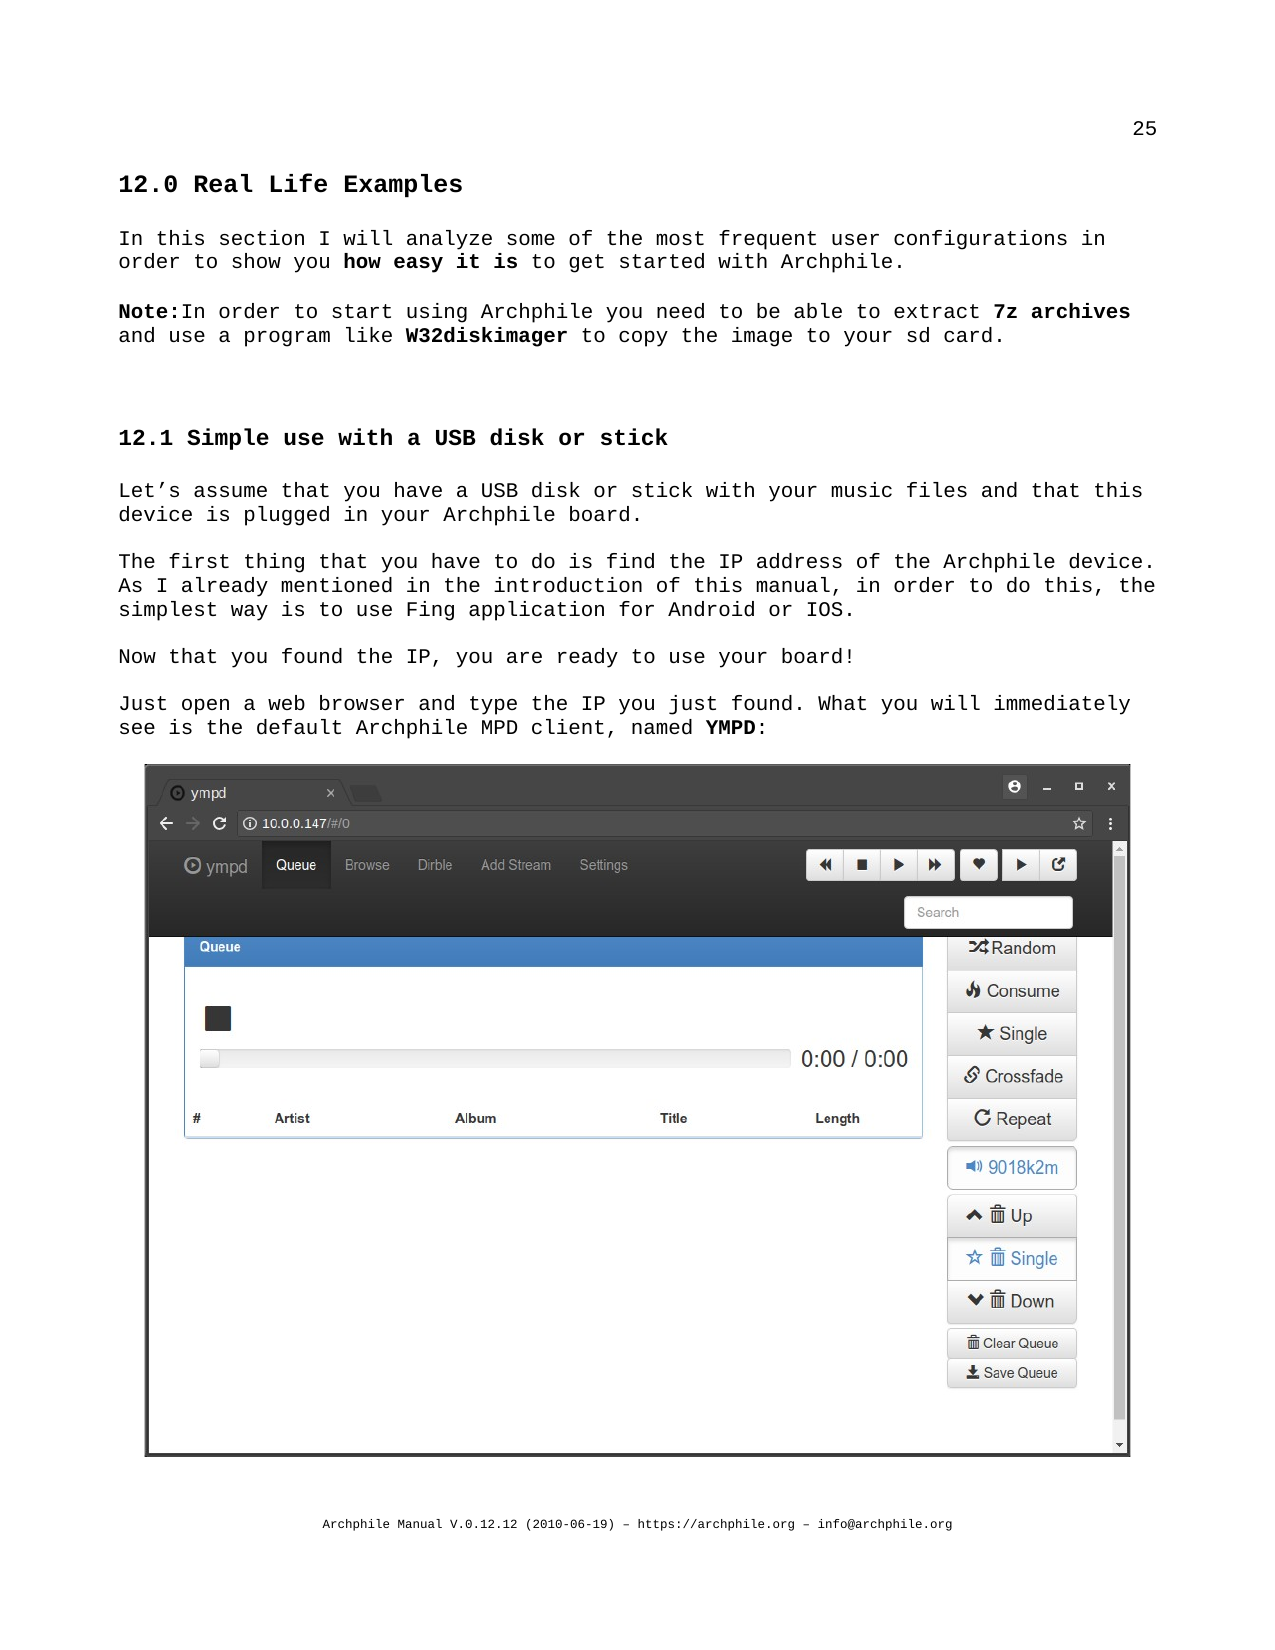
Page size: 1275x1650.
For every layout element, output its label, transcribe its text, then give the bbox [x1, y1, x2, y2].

text 12.1 Simple use with a USB disk or stick [118, 426, 1157, 452]
text Note:In order to start using Archphile you need to be able to extract 7z archives and use a program like W32diskimager to copy the image to your sd card. [118, 301, 1157, 348]
text In this section I will analyze some of the most frequent user configurations in order to show you how easy it is to get started with Archphile. [118, 228, 1157, 275]
text The first thing that you have to do is find the IP address of the Archphile device. As I already mentioned in the introduction of this manual, in order to do this, the simplest way is to use Fing application for Android or IOS. [118, 551, 1157, 622]
picture [144, 764, 1131, 1457]
text Now that you found the IP, you are ready to use your board! [118, 646, 1157, 670]
text 12.0 Real Life Examples [118, 171, 1157, 199]
text Let’s assume that you have a USB disk or stick with your music files and that this device is plugged in your Archphile board. [118, 481, 1157, 528]
text Just open a web browser and type the IP you just found. What you will immediately see is the default Archphile MPD client, named YMPD: [118, 693, 1157, 741]
